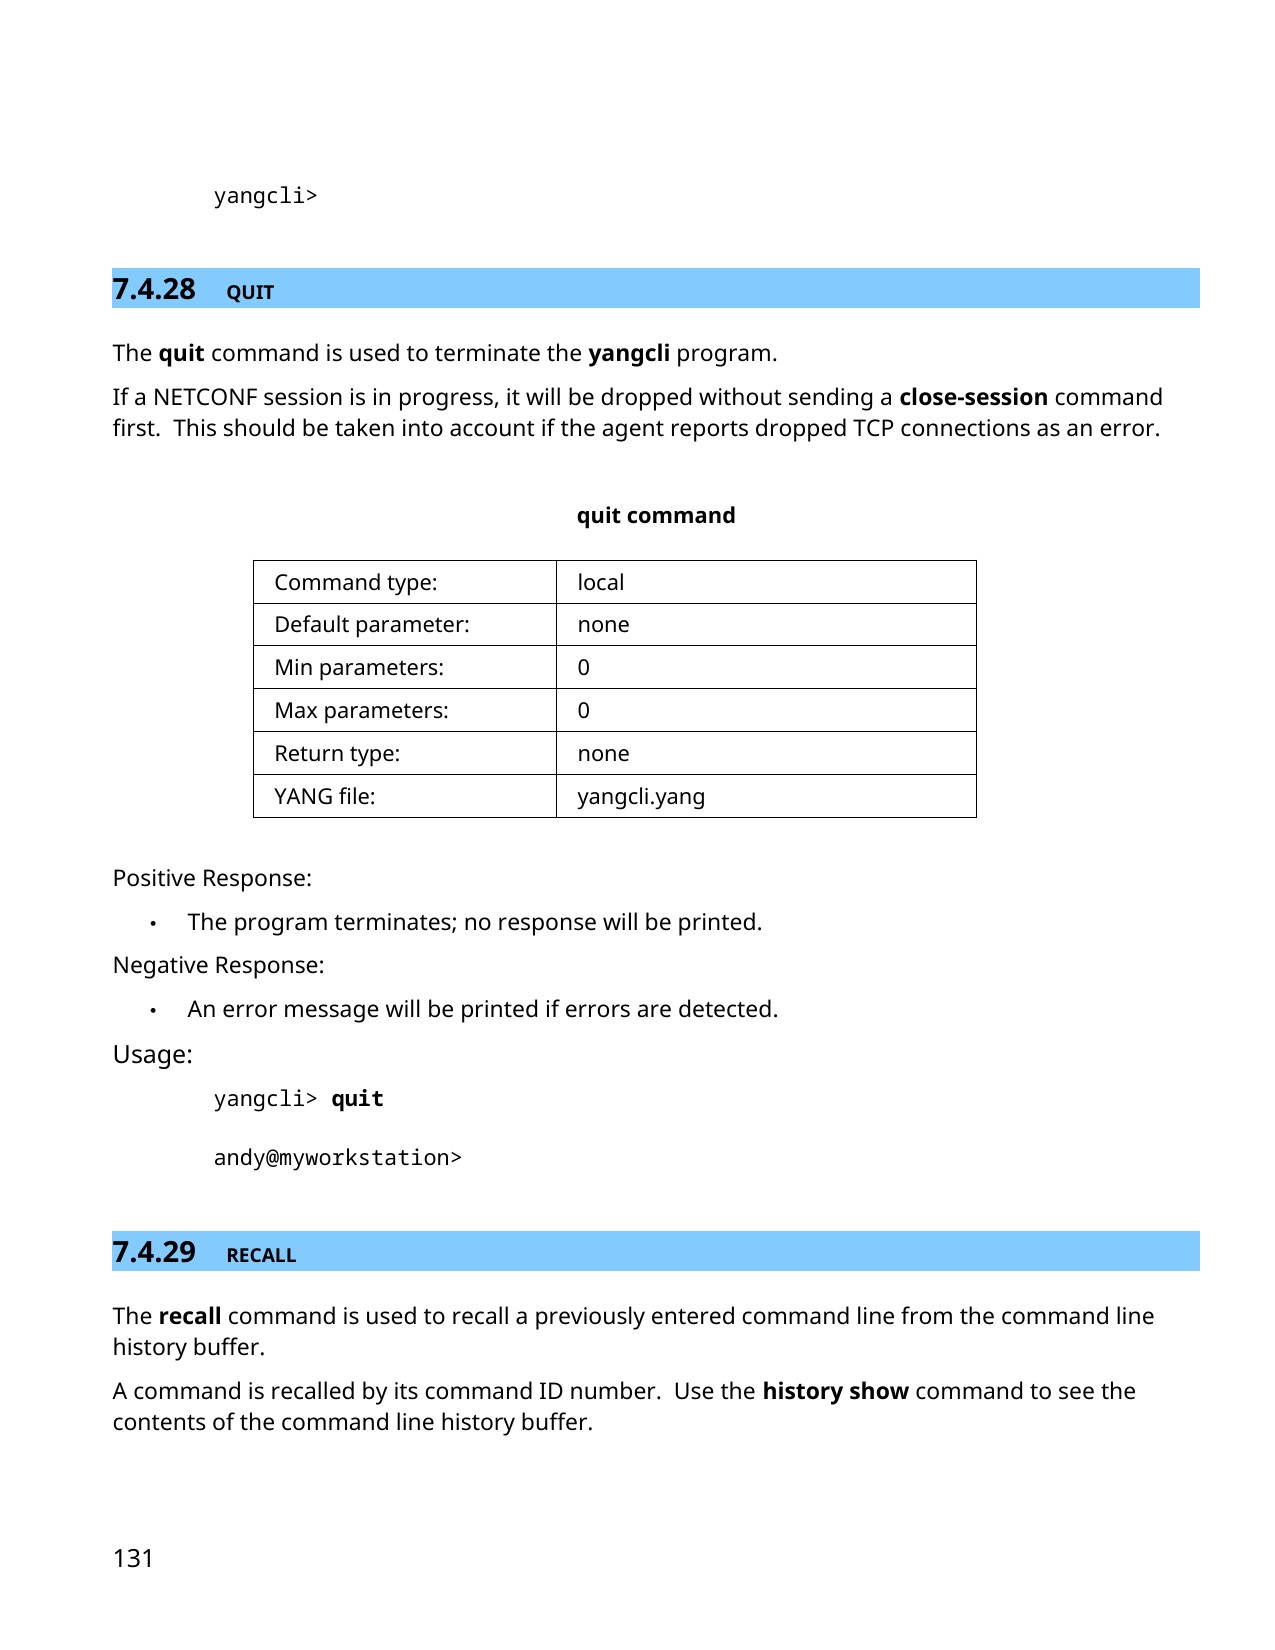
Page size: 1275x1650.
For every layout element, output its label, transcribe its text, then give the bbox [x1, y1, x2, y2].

table_cell 0 [557, 646, 976, 688]
table_cell none [557, 732, 976, 774]
table_cell Min parameters: [254, 646, 556, 688]
text The recall command is used to recall a previously entered command line from the command line history buffer. [112, 1300, 1200, 1362]
text Usage: [112, 1037, 1200, 1071]
list The program terminates; no response will be printed. [150, 906, 1200, 937]
subtitle quit [112, 268, 1200, 308]
text yangcli> quit andy@myworkstation> [139, 1083, 1200, 1202]
table_cell 0 [557, 689, 976, 731]
text Positive Response: [112, 862, 1200, 893]
table_cell Return type: [254, 732, 556, 774]
subtitle quit command [127, 500, 1185, 530]
list An error message will be printed if errors are detected. [150, 993, 1200, 1024]
table_cell Max parameters: [254, 689, 556, 731]
text yangcli> [139, 150, 1200, 239]
table_cell none [557, 604, 976, 645]
table_header Command type: [254, 561, 556, 602]
table_cell Default parameter: [254, 604, 556, 645]
text The quit command is used to terminate the yangcli program. [112, 337, 1200, 369]
text A command is recalled by its command ID number. Use the history show command to see the contents of the command line history buffer. [112, 1375, 1200, 1437]
text If a NETCONF session is in progress, it will be dropped without sending a close-session command first. This should be taken into account if the agent reports dropped TCP connections as an error. [112, 381, 1200, 444]
table_cell YANG file: [254, 775, 556, 817]
subtitle recall [112, 1231, 1200, 1271]
table_cell yangcli.yang [557, 775, 976, 817]
table_header local [557, 561, 976, 602]
text Negative Response: [112, 949, 1200, 981]
